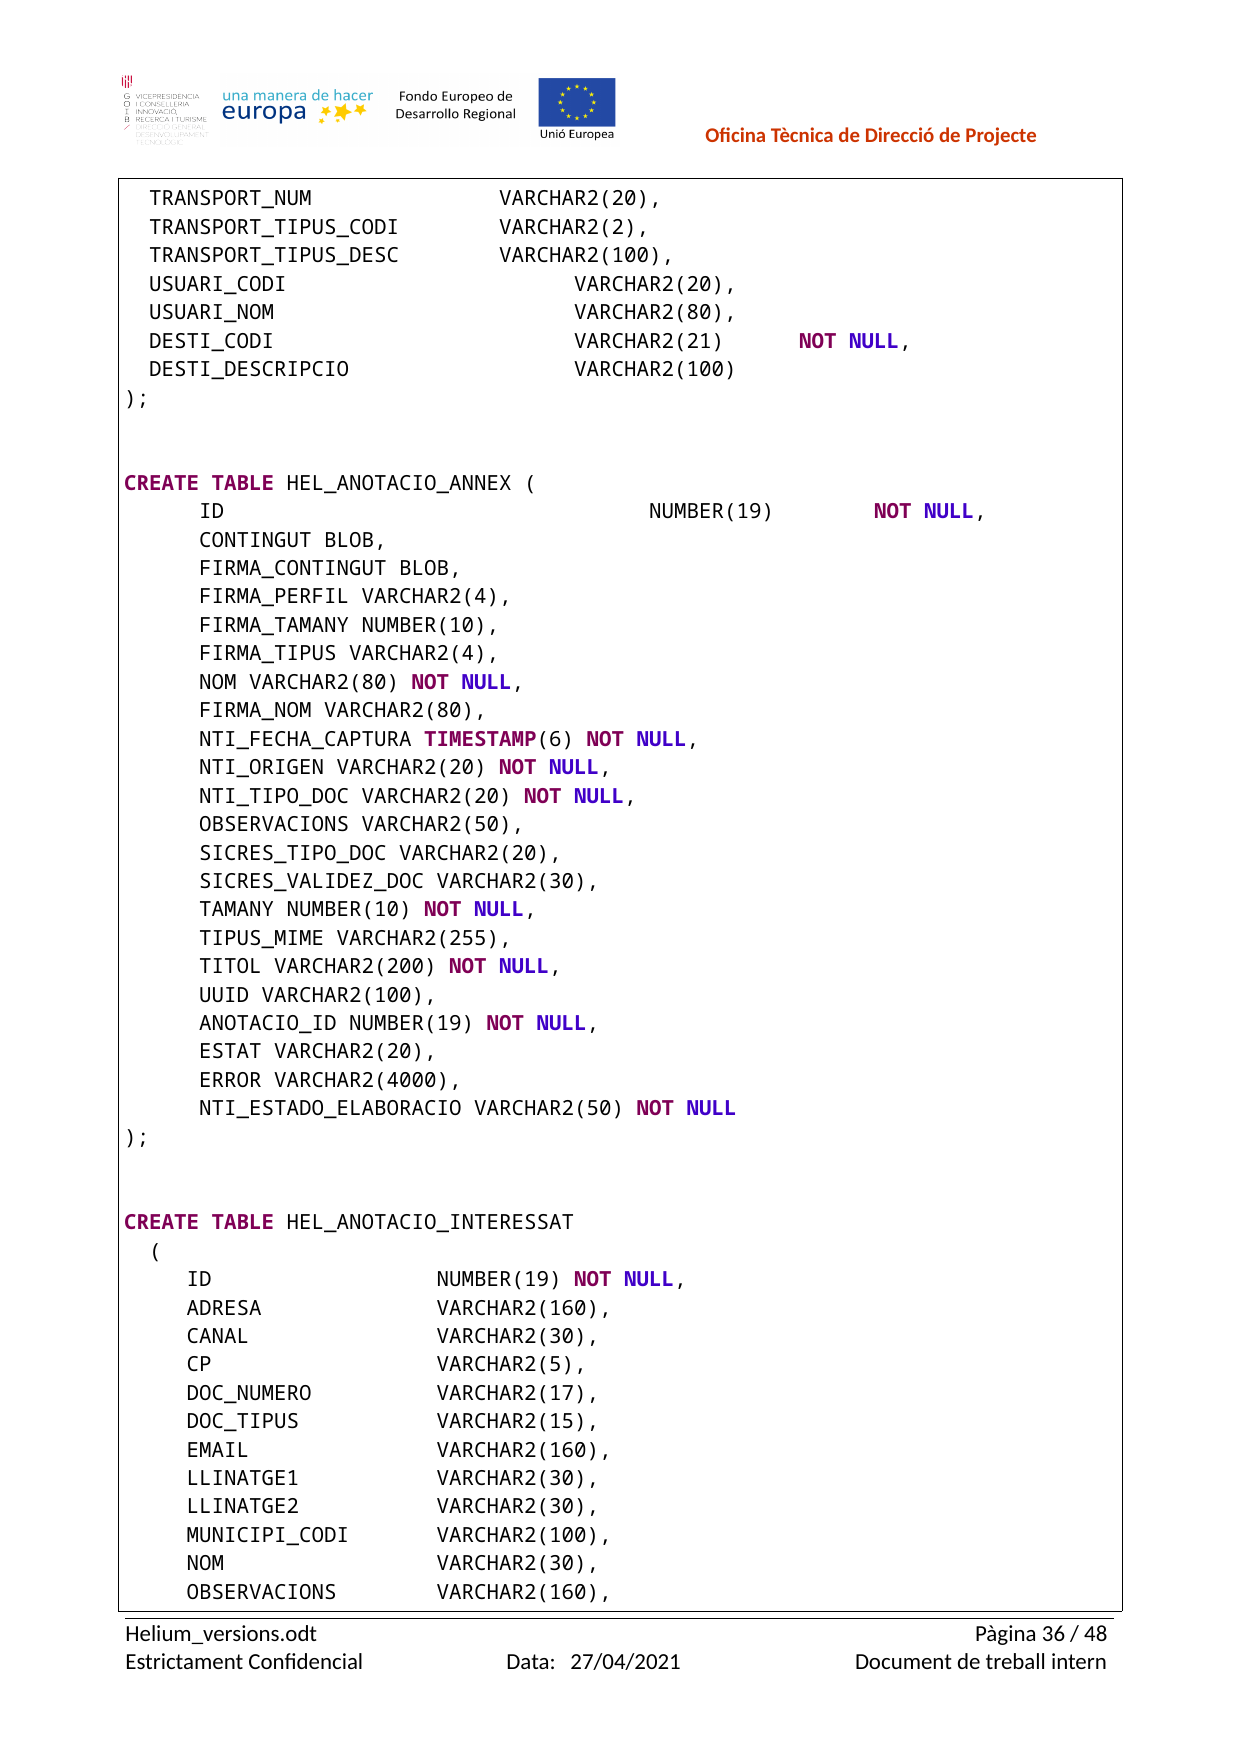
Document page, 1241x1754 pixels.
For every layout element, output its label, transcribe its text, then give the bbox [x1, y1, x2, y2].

picture [219, 73, 621, 147]
table_header TRANSPORT_NUM VARCHAR2(20), TRANSPORT_TIPUS_CODI VARCHAR2(2), TRANSPORT_TIPUS_DESC VARCHAR2(100), USUARI_CODI VARCHAR2(20), USUARI_NOM VARCHAR2(80), DESTI_CODI VARCHAR2(21) NOT NULL, DESTI_DESCRIPCIO VARCHAR2(100) ); CREATE TABLE HEL_ANOTACIO_ANNEX ( ID NUMBER(19) NOT NULL, CONTINGUT BLOB, FIRMA_CONTINGUT BLOB, FIRMA_PERFIL VARCHAR2(4), FIRMA_TAMANY NUMBER(10), FIRMA_TIPUS VARCHAR2(4), NOM VARCHAR2(80) NOT NULL, FIRMA_NOM VARCHAR2(80), NTI_FECHA_CAPTURA TIMESTAMP(6) NOT NULL, NTI_ORIGEN VARCHAR2(20) NOT NULL, NTI_TIPO_DOC VARCHAR2(20) NOT NULL, OBSERVACIONS VARCHAR2(50), SICRES_TIPO_DOC VARCHAR2(20), SICRES_VALIDEZ_DOC VARCHAR2(30), TAMANY NUMBER(10) NOT NULL, TIPUS_MIME VARCHAR2(255), TITOL VARCHAR2(200) NOT NULL, UUID VARCHAR2(100), ANOTACIO_ID NUMBER(19) NOT NULL, ESTAT VARCHAR2(20), ERROR VARCHAR2(4000), NTI_ESTADO_ELABORACIO VARCHAR2(50) NOT NULL ); CREATE TABLE HEL_ANOTACIO_INTERESSAT ( ID NUMBER(19) NOT NULL, ADRESA VARCHAR2(160), CANAL VARCHAR2(30), CP VARCHAR2(5), DOC_NUMERO VARCHAR2(17), DOC_TIPUS VARCHAR2(15), EMAIL VARCHAR2(160), LLINATGE1 VARCHAR2(30), LLINATGE2 VARCHAR2(30), MUNICIPI_CODI VARCHAR2(100), NOM VARCHAR2(30), OBSERVACIONS VARCHAR2(160), [119, 179, 1122, 1611]
picture [118, 73, 213, 147]
